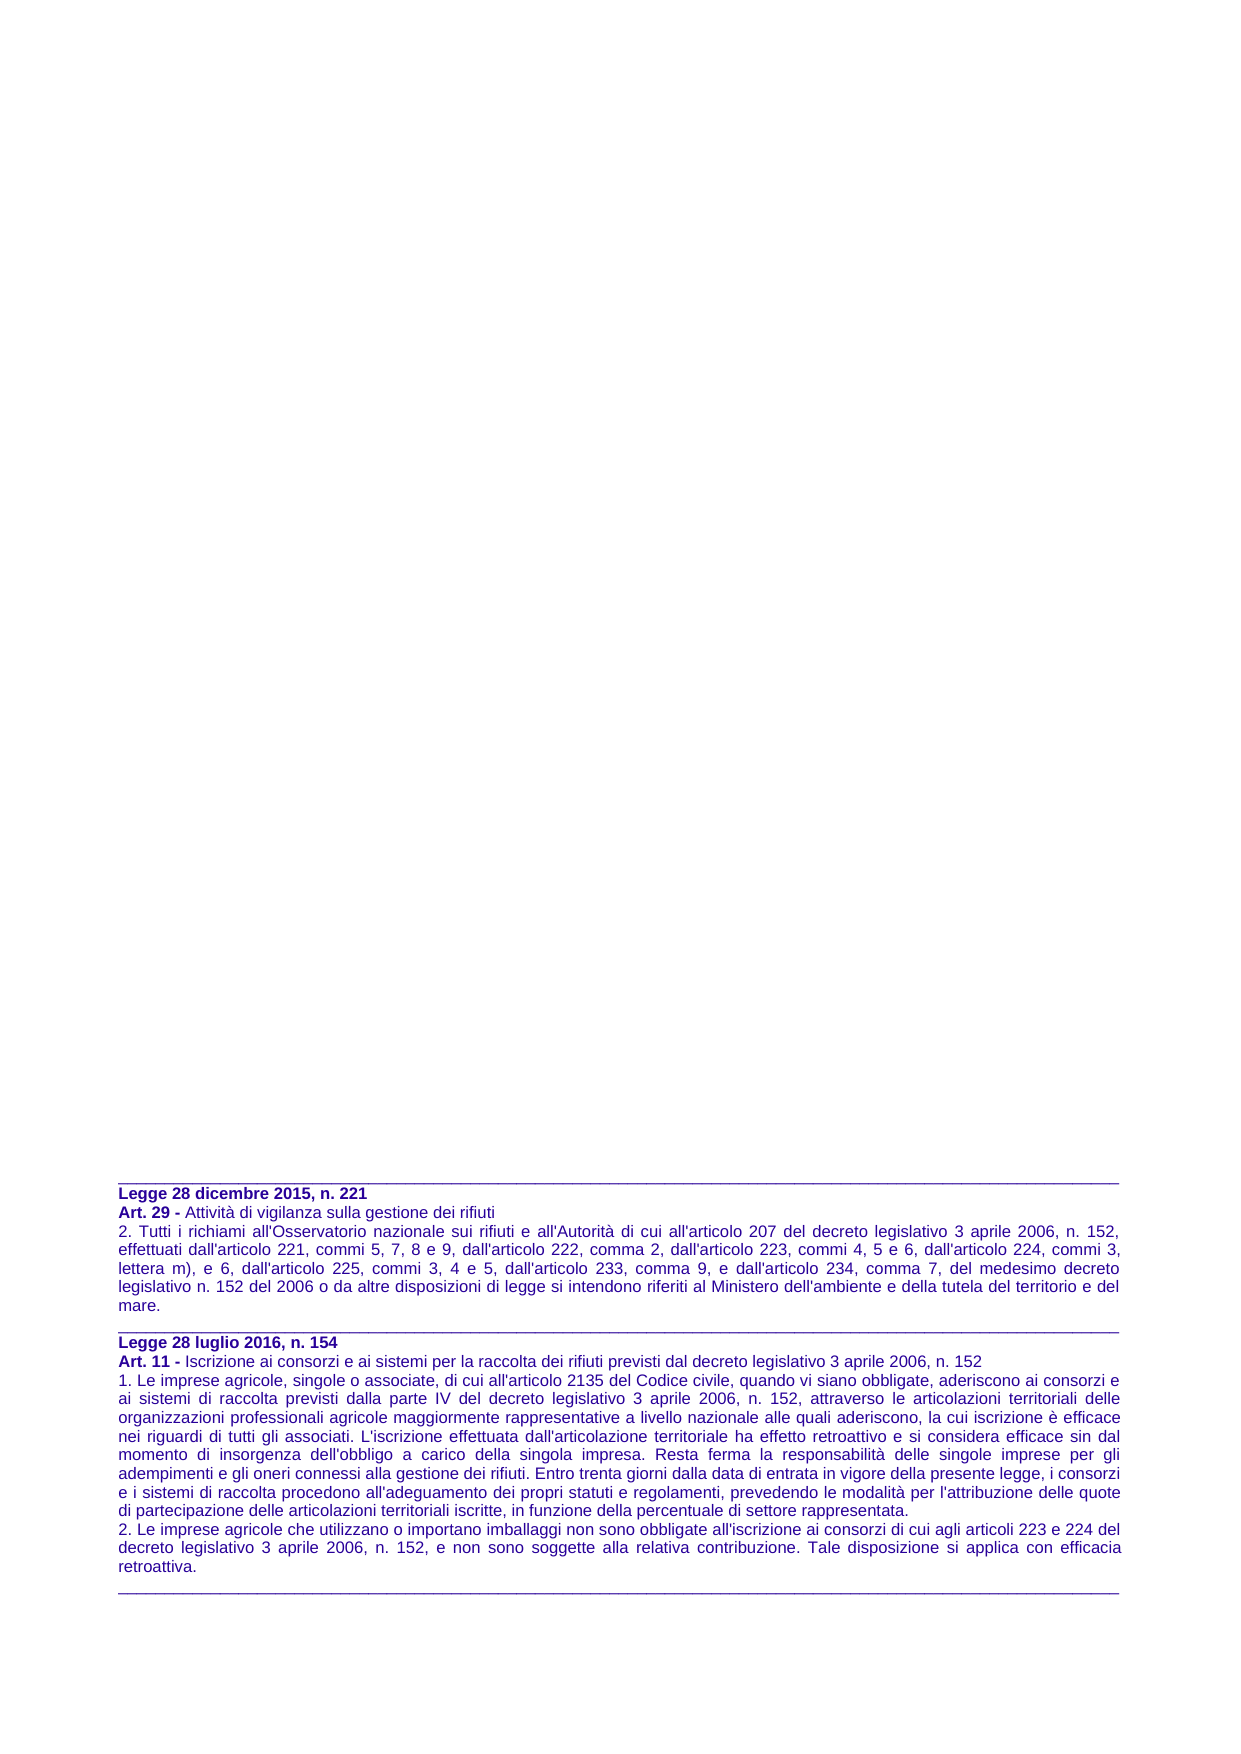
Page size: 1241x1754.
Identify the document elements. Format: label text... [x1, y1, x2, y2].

text Legge 28 luglio 2016, n. 154 [118, 1334, 1122, 1352]
text ____________________________________________________________________________________________________________ [118, 1315, 1122, 1334]
text Art. 11 - Iscrizione ai consorzi e ai sistemi per la raccolta dei rifiuti previsti dal decreto legislativo 3 aprile 2006, n. 152 [118, 1352, 1122, 1371]
text Legge 28 dicembre 2015, n. 221 [118, 1184, 1122, 1203]
text 2. Tutti i richiami all'Osservatorio nazionale sui rifiuti e all'Autorità di cui all'articolo 207 del decreto legislativo 3 aprile 2006, n. 152, effettuati dall'articolo 221, commi 5, 7, 8 e 9, dall'articolo 222, comma 2, dall'articolo 223, commi 4, 5 e 6, dall'articolo 224, commi 3, lettera m), e 6, dall'articolo 225, commi 3, 4 e 5, dall'articolo 233, comma 9, e dall'articolo 234, comma 7, del medesimo decreto legislativo n. 152 del 2006 o da altre disposizioni di legge si intendono riferiti al Ministero dell'ambiente e della tutela del territorio e del mare. [118, 1222, 1122, 1315]
text ____________________________________________________________________________________________________________ [118, 1166, 1122, 1184]
text 2. Le imprese agricole che utilizzano o importano imballaggi non sono obbligate all'iscrizione ai consorzi di cui agli articoli 223 e 224 del decreto legislativo 3 aprile 2006, n. 152, e non sono soggette alla relativa contribuzione. Tale disposizione si applica con efficacia retroattiva. [118, 1520, 1122, 1576]
text Art. 29 - Attività di vigilanza sulla gestione dei rifiuti [118, 1203, 1122, 1222]
text 1. Le imprese agricole, singole o associate, di cui all'articolo 2135 del Codice civile, quando vi siano obbligate, aderiscono ai consorzi e ai sistemi di raccolta previsti dalla parte IV del decreto legislativo 3 aprile 2006, n. 152, attraverso le articolazioni territoriali delle organizzazioni professionali agricole maggiormente rappresentative a livello nazionale alle quali aderiscono, la cui iscrizione è efficace nei riguardi di tutti gli associati. L'iscrizione effettuata dall'articolazione territoriale ha effetto retroattivo e si considera efficace sin dal momento di insorgenza dell'obbligo a carico della singola impresa. Resta ferma la responsabilità delle singole imprese per gli adempimenti e gli oneri connessi alla gestione dei rifiuti. Entro trenta giorni dalla data di entrata in vigore della presente legge, i consorzi e i sistemi di raccolta procedono all'adeguamento dei propri statuti e regolamenti, prevedendo le modalità per l'attribuzione delle quote di partecipazione delle articolazioni territoriali iscritte, in funzione della percentuale di settore rappresentata. [118, 1371, 1122, 1520]
text ____________________________________________________________________________________________________________ [118, 1576, 1122, 1595]
